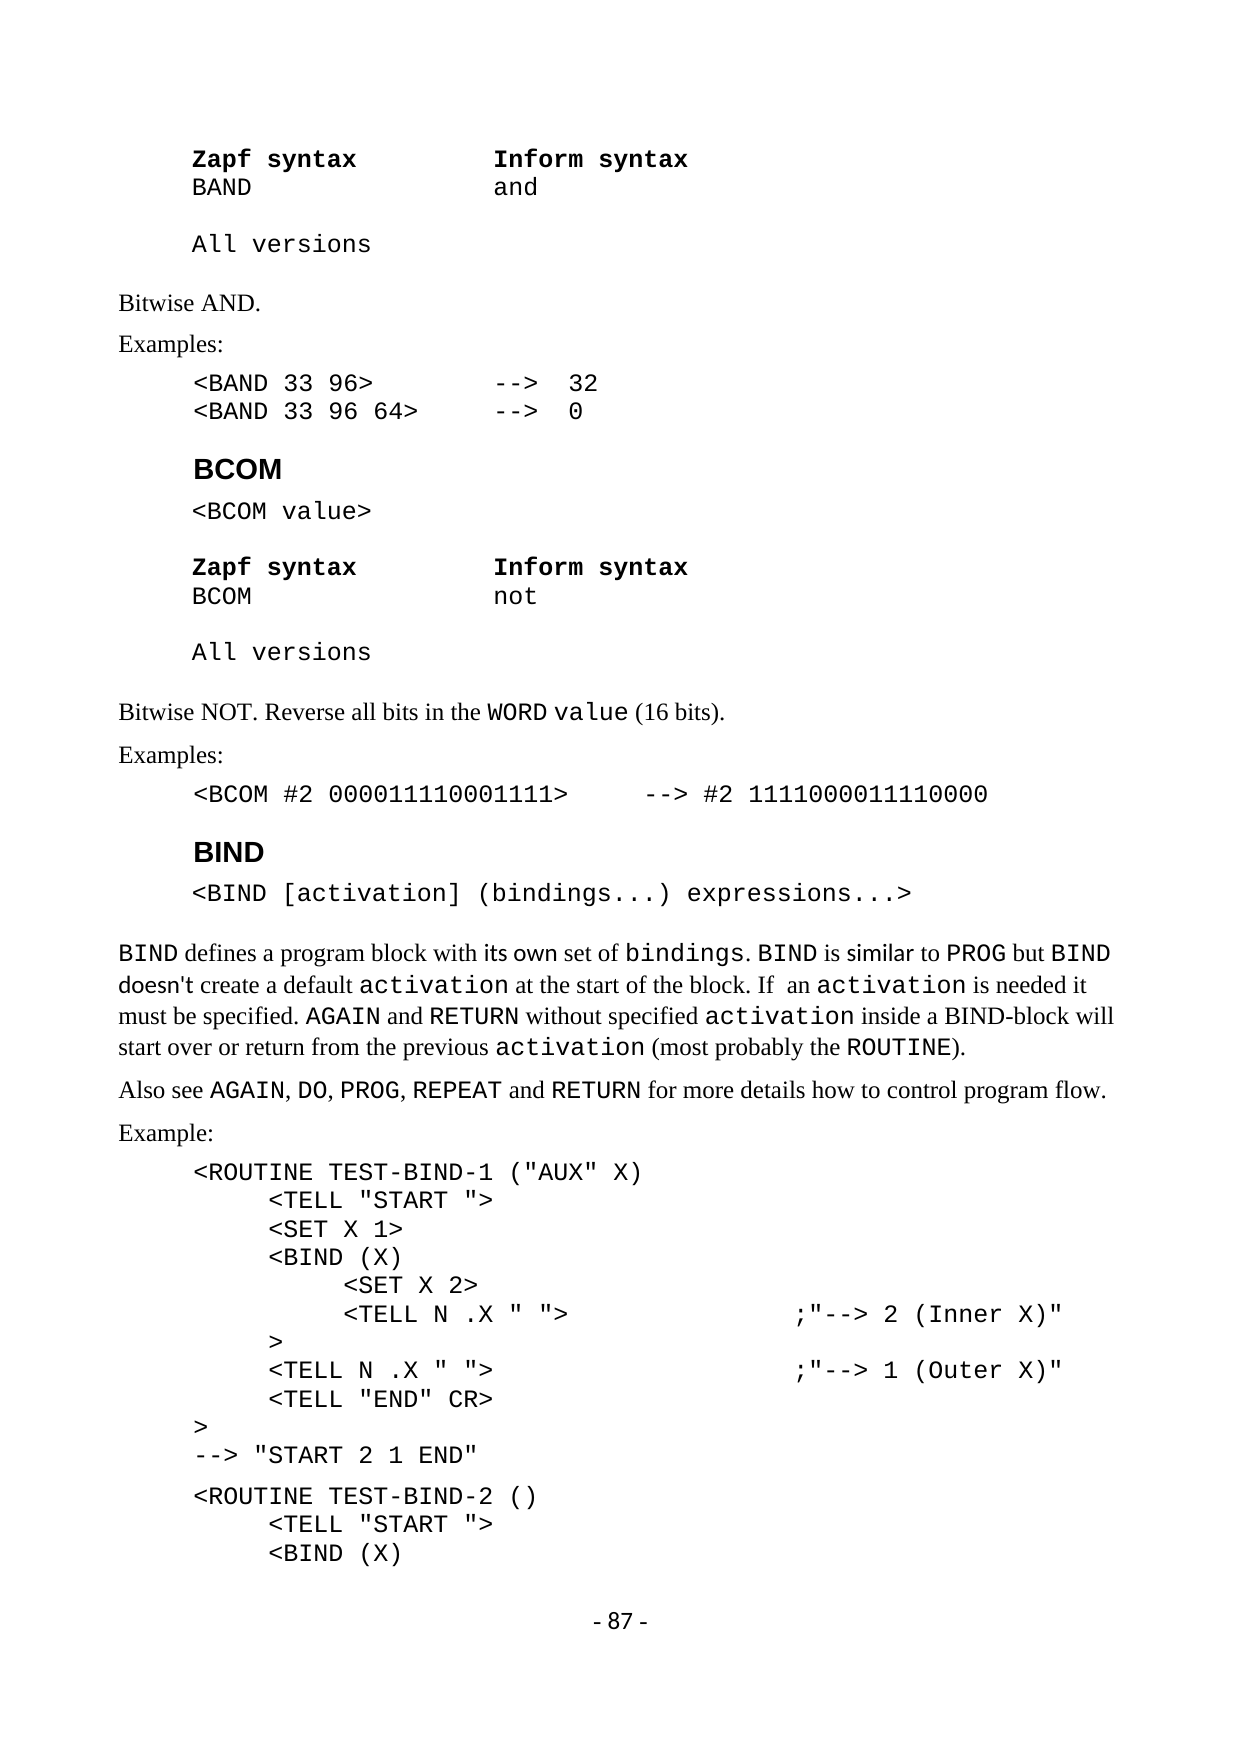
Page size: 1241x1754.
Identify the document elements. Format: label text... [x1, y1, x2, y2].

text <BAND 33 96> --> 32 <BAND 33 96 64> --> 0 [118, 371, 1122, 427]
text BCOM not [192, 583, 1122, 612]
text <ROUTINE TEST-BIND-1 ("AUX" X) <TELL "START "> <SET X 1> <BIND (X) <SET X 2> <TELL N .X " "> ;"--> 2 (Inner X)" > <TELL N .X " "> ;"--> 1 (Outer X)" <TELL "END" CR> > --> "START 2 1 END" [118, 1159, 1122, 1471]
subtitle BCOM [118, 452, 1122, 486]
text BAND and [192, 175, 1122, 203]
text <BIND [activation] (bindings...) expressions...> [192, 881, 1122, 909]
text Zapf syntax Inform syntax [192, 555, 1122, 583]
text BIND defines a program block with its own set of bindings. BIND is similar to PROG but BIND doesn't create a default activation at the start of the block. If an activation is needed it must be specified. AGAIN and RETURN without specified activation inside a BIND-block will start over or return from the previous activation (most probably the ROUTINE). [118, 937, 1122, 1062]
text <BCOM #2 000011110001111> --> #2 1111000011110000 [118, 781, 1122, 809]
text Also see AGAIN, DO, PROG, REPEAT and RETURN for more details how to control program flow. [118, 1075, 1122, 1106]
text Bitwise NOT. Reverse all bits in the WORD value (16 bits). [118, 697, 1122, 727]
text All versions [192, 640, 1122, 668]
subtitle BIND [118, 834, 1122, 868]
text Examples: [118, 740, 1122, 769]
text Zapf syntax Inform syntax [192, 146, 1122, 175]
text All versions [192, 231, 1122, 260]
text Bitwise AND. [118, 288, 1122, 317]
text <ROUTINE TEST-BIND-2 () <TELL "START "> <BIND (X) [118, 1484, 1122, 1569]
text Examples: [118, 329, 1122, 358]
text Example: [118, 1118, 1122, 1147]
text <BCOM value> [192, 498, 1122, 527]
